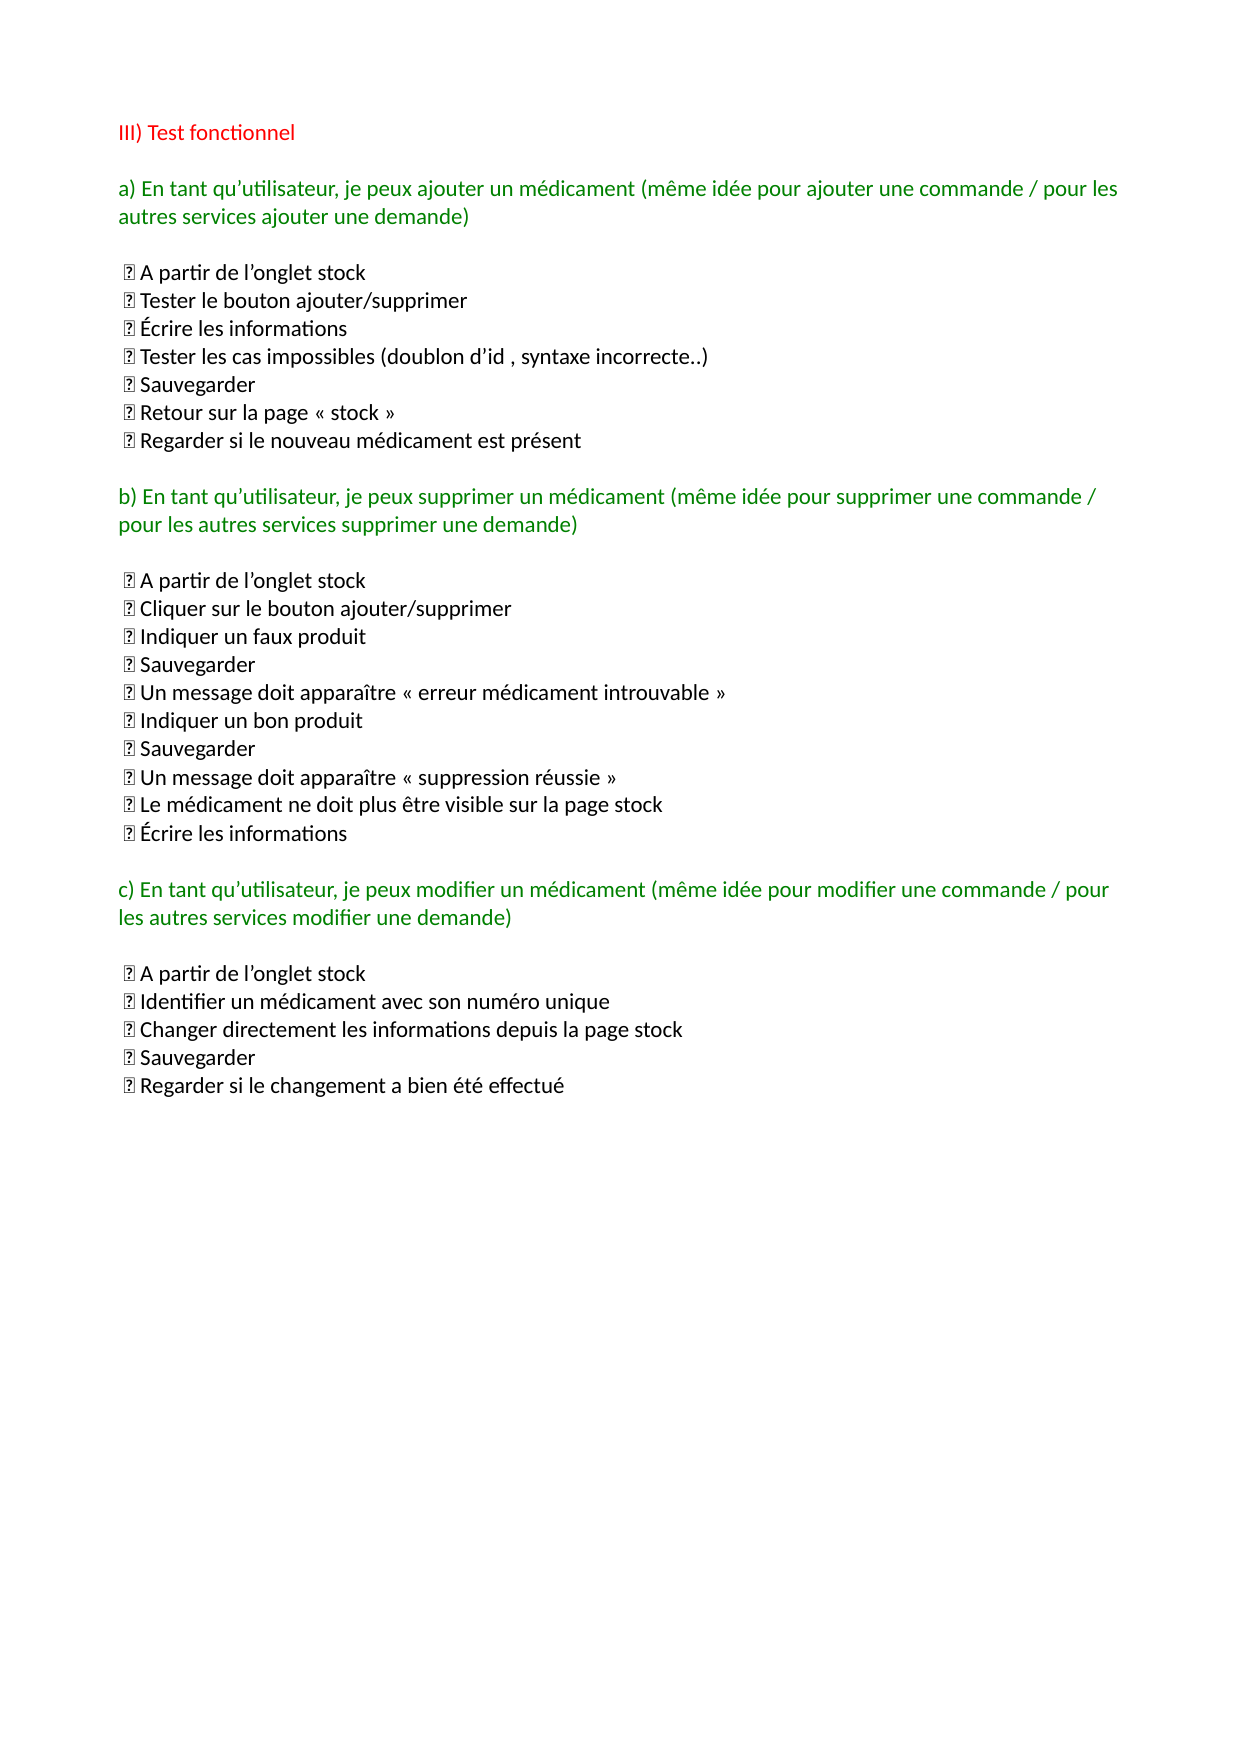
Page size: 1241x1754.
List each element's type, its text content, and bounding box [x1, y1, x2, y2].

text  Identifier un médicament avec son numéro unique [118, 987, 1122, 1015]
text  Regarder si le nouveau médicament est présent [118, 426, 1122, 454]
text  Un message doit apparaître « suppression réussie » [118, 763, 1122, 791]
text  Indiquer un faux produit [118, 622, 1122, 651]
text  Regarder si le changement a bien été effectué [118, 1071, 1122, 1099]
text b) En tant qu’utilisateur, je peux supprimer un médicament (même idée pour supprimer une commande / pour les autres services supprimer une demande) [118, 482, 1122, 538]
text  Sauvegarder [118, 651, 1122, 678]
text a) En tant qu’utilisateur, je peux ajouter un médicament (même idée pour ajouter une commande / pour les autres services ajouter une demande) [118, 174, 1122, 230]
text  Cliquer sur le bouton ajouter/supprimer [118, 594, 1122, 622]
text  Écrire les informations [118, 314, 1122, 342]
text  Écrire les informations [118, 819, 1122, 847]
text III) Test fonctionnel [118, 118, 1122, 146]
text  Tester les cas impossibles (doublon d’id , syntaxe incorrecte..) [118, 342, 1122, 370]
text  Changer directement les informations depuis la page stock [118, 1015, 1122, 1043]
text  Retour sur la page « stock » [118, 398, 1122, 426]
text  A partir de l’onglet stock [118, 959, 1122, 987]
text  A partir de l’onglet stock [118, 258, 1122, 286]
text  A partir de l’onglet stock [118, 566, 1122, 594]
text  Un message doit apparaître « erreur médicament introuvable » [118, 678, 1122, 707]
text  Sauvegarder [118, 1043, 1122, 1071]
text  Sauvegarder [118, 734, 1122, 763]
text c) En tant qu’utilisateur, je peux modifier un médicament (même idée pour modifier une commande / pour les autres services modifier une demande) [118, 875, 1122, 931]
text  Le médicament ne doit plus être visible sur la page stock [118, 791, 1122, 819]
text  Sauvegarder [118, 370, 1122, 398]
text  Indiquer un bon produit [118, 707, 1122, 734]
text  Tester le bouton ajouter/supprimer [118, 286, 1122, 314]
